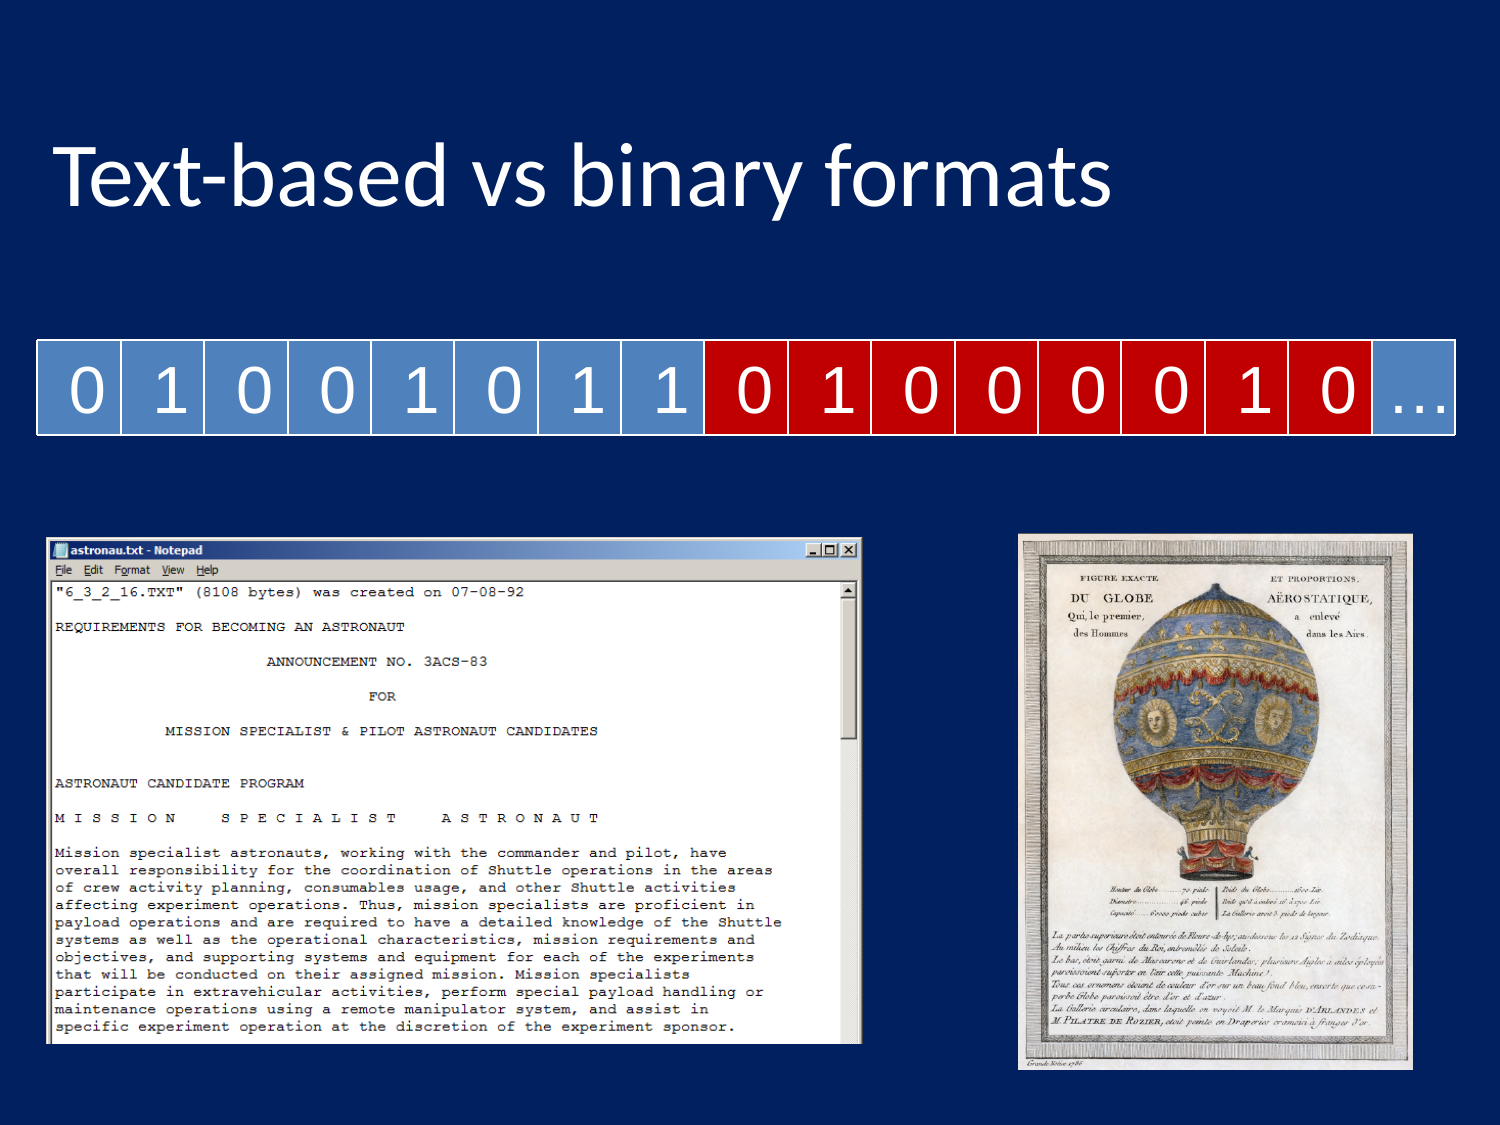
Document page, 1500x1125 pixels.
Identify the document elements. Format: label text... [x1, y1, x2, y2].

text_box 0 [455, 341, 537, 434]
text_box 0 [1122, 341, 1204, 434]
text_box 1 [1206, 341, 1287, 434]
text_box 1 [539, 341, 620, 434]
picture [1018, 533, 1413, 1070]
text_box 1 [122, 341, 203, 434]
text_box 0 [705, 341, 787, 434]
text_box 1 [789, 341, 870, 434]
text_box 0 [1039, 341, 1120, 434]
picture [46, 537, 863, 1044]
text_box 0 [289, 341, 370, 434]
text_box 1 [372, 341, 453, 434]
text_box 0 [38, 341, 120, 434]
text_box 0 [1289, 341, 1371, 434]
text_box 1 [622, 341, 703, 434]
text_box 0 [872, 341, 954, 434]
text_box Text-based vs binary formats [37, 106, 1446, 233]
text_box … [1373, 341, 1454, 434]
text_box 0 [205, 341, 287, 434]
text_box 0 [956, 341, 1037, 434]
